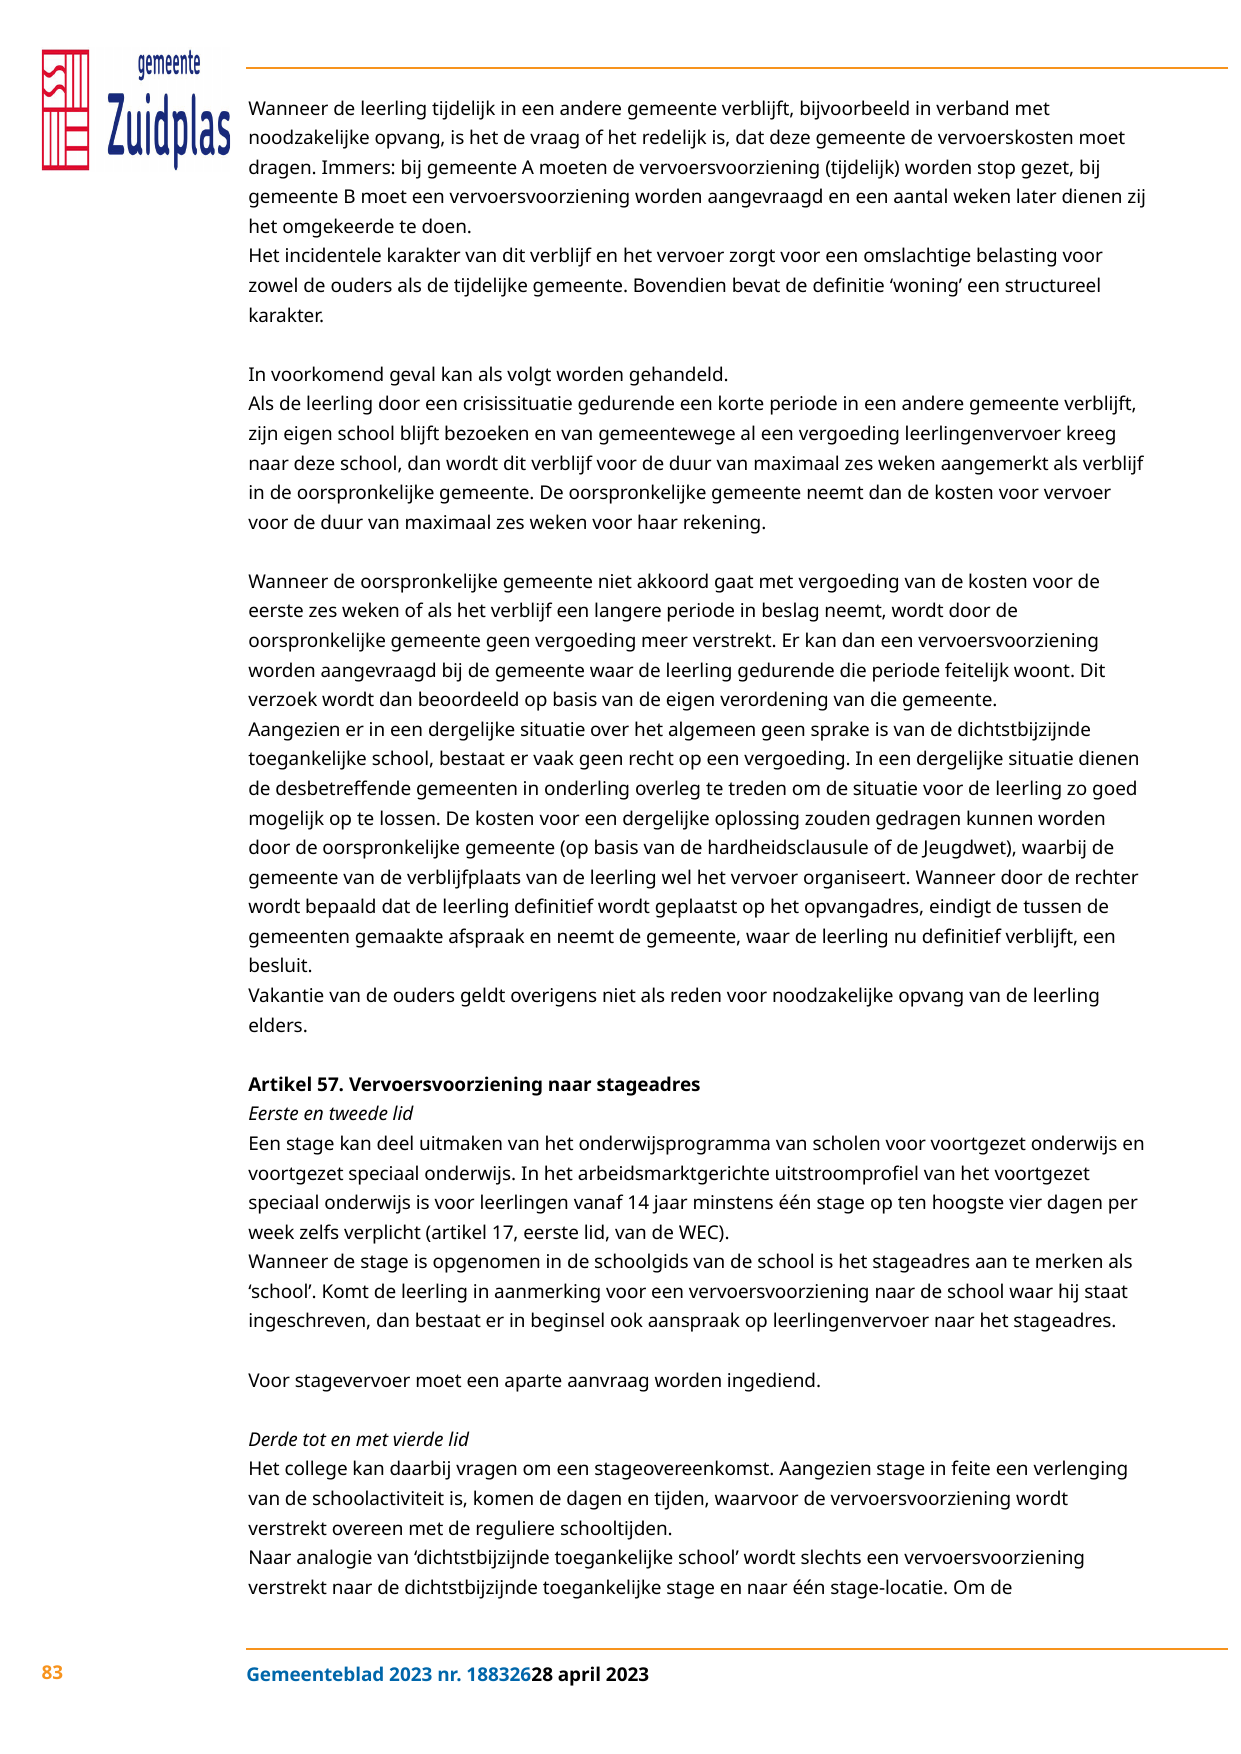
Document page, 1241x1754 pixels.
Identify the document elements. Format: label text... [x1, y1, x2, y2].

text Aangezien er in een dergelijke situatie over het algemeen geen sprake is van de dichtstbijzijnde toegankelijke school, bestaat er vaak geen recht op een vergoeding. In een dergelijke situatie dienen de desbetreffende gemeenten in onderling overleg te treden om de situatie voor de leerling zo goed mogelijk op te lossen. De kosten voor een dergelijke oplossing zouden gedragen kunnen worden door de oorspronkelijke gemeente (op basis van de hardheidsclausule of de Jeugdwet), waarbij de gemeente van de verblijfplaats van de leerling wel het vervoer organiseert. Wanneer door de rechter wordt bepaald dat de leerling definitief wordt geplaatst op het opvangadres, eindigt de tussen de gemeenten gemaakte afspraak en neemt de gemeente, waar de leerling nu definitief verblijft, een besluit. [248, 716, 1152, 978]
text Wanneer de stage is opgenomen in de schoolgids van de school is het stageadres aan te merken als ‘school’. Komt de leerling in aanmerking voor een vervoersvoorziening naar de school waar hij staat ingeschreven, dan bestaat er in beginsel ook aanspraak op leerlingenvervoer naar het stageadres. [248, 1248, 1152, 1333]
text Eerste en tweede lid [248, 1101, 1152, 1126]
text Derde tot en met vierde lid [248, 1426, 1152, 1452]
text Wanneer de leerling tijdelijk in een andere gemeente verblijft, bijvoorbeeld in verband met noodzakelijke opvang, is het de vraag of het redelijk is, dat deze gemeente de vervoerskosten moet dragen. Immers: bij gemeente A moeten de vervoersvoorziening (tijdelijk) worden stop gezet, bij gemeente B moet een vervoersvoorziening worden aangevraagd en een aantal weken later dienen zij het omgekeerde te doen. [248, 95, 1152, 239]
text Artikel 57. Vervoersvoorziening naar stageadres [248, 1071, 1152, 1097]
text Naar analogie van ‘dichtstbijzijnde toegankelijke school’ wordt slechts een vervoersvoorziening verstrekt naar de dichtstbijzijnde toegankelijke stage en naar één stage-locatie. Om de [248, 1544, 1152, 1600]
text Als de leerling door een crisissituatie gedurende een korte periode in een andere gemeente verblijft, zijn eigen school blijft bezoeken en van gemeentewege al een vergoeding leerlingenvervoer kreeg naar deze school, dan wordt dit verblijf voor de duur van maximaal zes weken aangemerkt als verblijf in de oorspronkelijke gemeente. De oorspronkelijke gemeente neemt dan de kosten voor vervoer voor de duur van maximaal zes weken voor haar rekening. [248, 391, 1152, 535]
text Wanneer de oorspronkelijke gemeente niet akkoord gaat met vergoeding van de kosten voor de eerste zes weken of als het verblijf een langere periode in beslag neemt, wordt door de oorspronkelijke gemeente geen vergoeding meer verstrekt. Er kan dan een vervoersvoorziening worden aangevraagd bij de gemeente waar de leerling gedurende die periode feitelijk woont. Dit verzoek wordt dan beoordeeld op basis van de eigen verordening van die gemeente. [248, 568, 1152, 712]
text Een stage kan deel uitmaken van het onderwijsprogramma van scholen voor voortgezet onderwijs en voortgezet speciaal onderwijs. In het arbeidsmarktgerichte uitstroomprofiel van het voortgezet speciaal onderwijs is voor leerlingen vanaf 14 jaar minstens één stage op ten hoogste vier dagen per week zelfs verplicht (artikel 17, eerste lid, van de WEC). [248, 1130, 1152, 1245]
picture [41, 47, 231, 172]
text Het incidentele karakter van dit verblijf en het vervoer zorgt voor een omslachtige belasting voor zowel de ouders als de tijdelijke gemeente. Bovendien bevat de definitie ‘woning’ een structureel karakter. [248, 243, 1152, 328]
text In voorkomend geval kan als volgt worden gehandeld. [248, 361, 1152, 387]
text Voor stagevervoer moet een aparte aanvraag worden ingediend. [248, 1367, 1152, 1393]
text Vakantie van de ouders geldt overigens niet als reden voor noodzakelijke opvang van de leerling elders. [248, 982, 1152, 1038]
text Het college kan daarbij vragen om een stageovereenkomst. Aangezien stage in feite een verlenging van de schoolactiviteit is, komen de dagen en tijden, waarvoor de vervoersvoorziening wordt verstrekt overeen met de reguliere schooltijden. [248, 1456, 1152, 1541]
